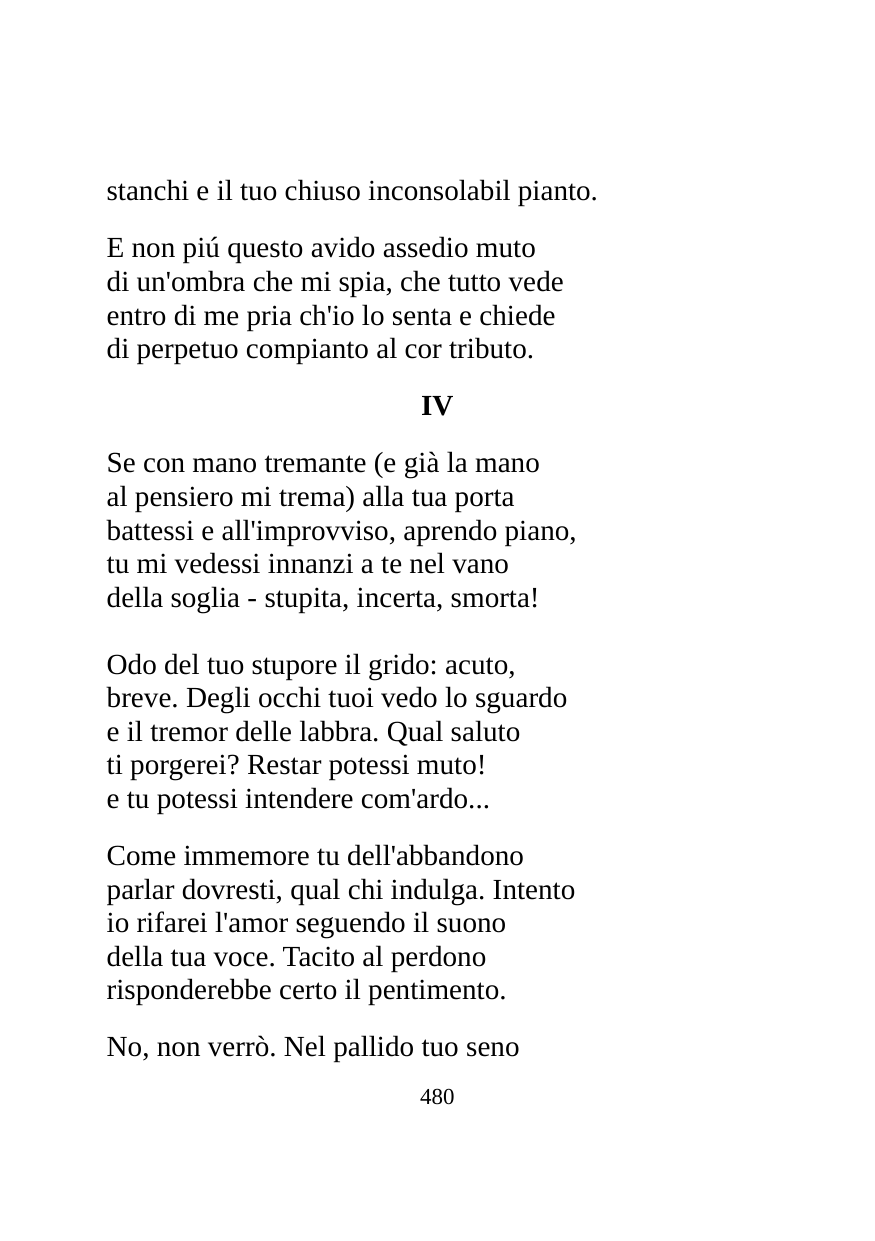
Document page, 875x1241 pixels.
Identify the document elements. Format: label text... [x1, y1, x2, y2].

text Come immemore tu dell'abbandono [106, 838, 768, 872]
text No, non verrò. Nel pallido tuo seno [106, 1029, 768, 1063]
text E non piú questo avido assedio muto [106, 231, 768, 264]
text della tua voce. Tacito al perdono [106, 939, 768, 972]
text Odo del tuo stupore il grido: acuto, [106, 647, 768, 680]
text della soglia - stupita, incerta, smorta! [106, 580, 768, 613]
text parlar dovresti, qual chi indulga. Intento [106, 872, 768, 905]
text entro di me pria ch'io lo senta e chiede [106, 298, 768, 331]
text di perpetuo compianto al cor tributo. [106, 331, 768, 365]
text breve. Degli occhi tuoi vedo lo sguardo [106, 680, 768, 714]
text e tu potessi intendere com'ardo... [106, 781, 768, 814]
text io rifarei l'amor seguendo il suono [106, 905, 768, 939]
text tu mi vedessi innanzi a te nel vano [106, 546, 768, 580]
text di un'ombra che mi spia, che tutto vede [106, 264, 768, 298]
text ti porgerei? Restar potessi muto! [106, 747, 768, 781]
text al pensiero mi trema) alla tua porta [106, 479, 768, 513]
text battessi e all'improvviso, aprendo piano, [106, 513, 768, 546]
text Se con mano tremante (e già la mano [106, 446, 768, 479]
text risponderebbe certo il pentimento. [106, 972, 768, 1006]
text e il tremor delle labbra. Qual saluto [106, 714, 768, 747]
text IV [106, 388, 768, 422]
text stanchi e il tuo chiuso inconsolabil pianto. [106, 173, 768, 207]
